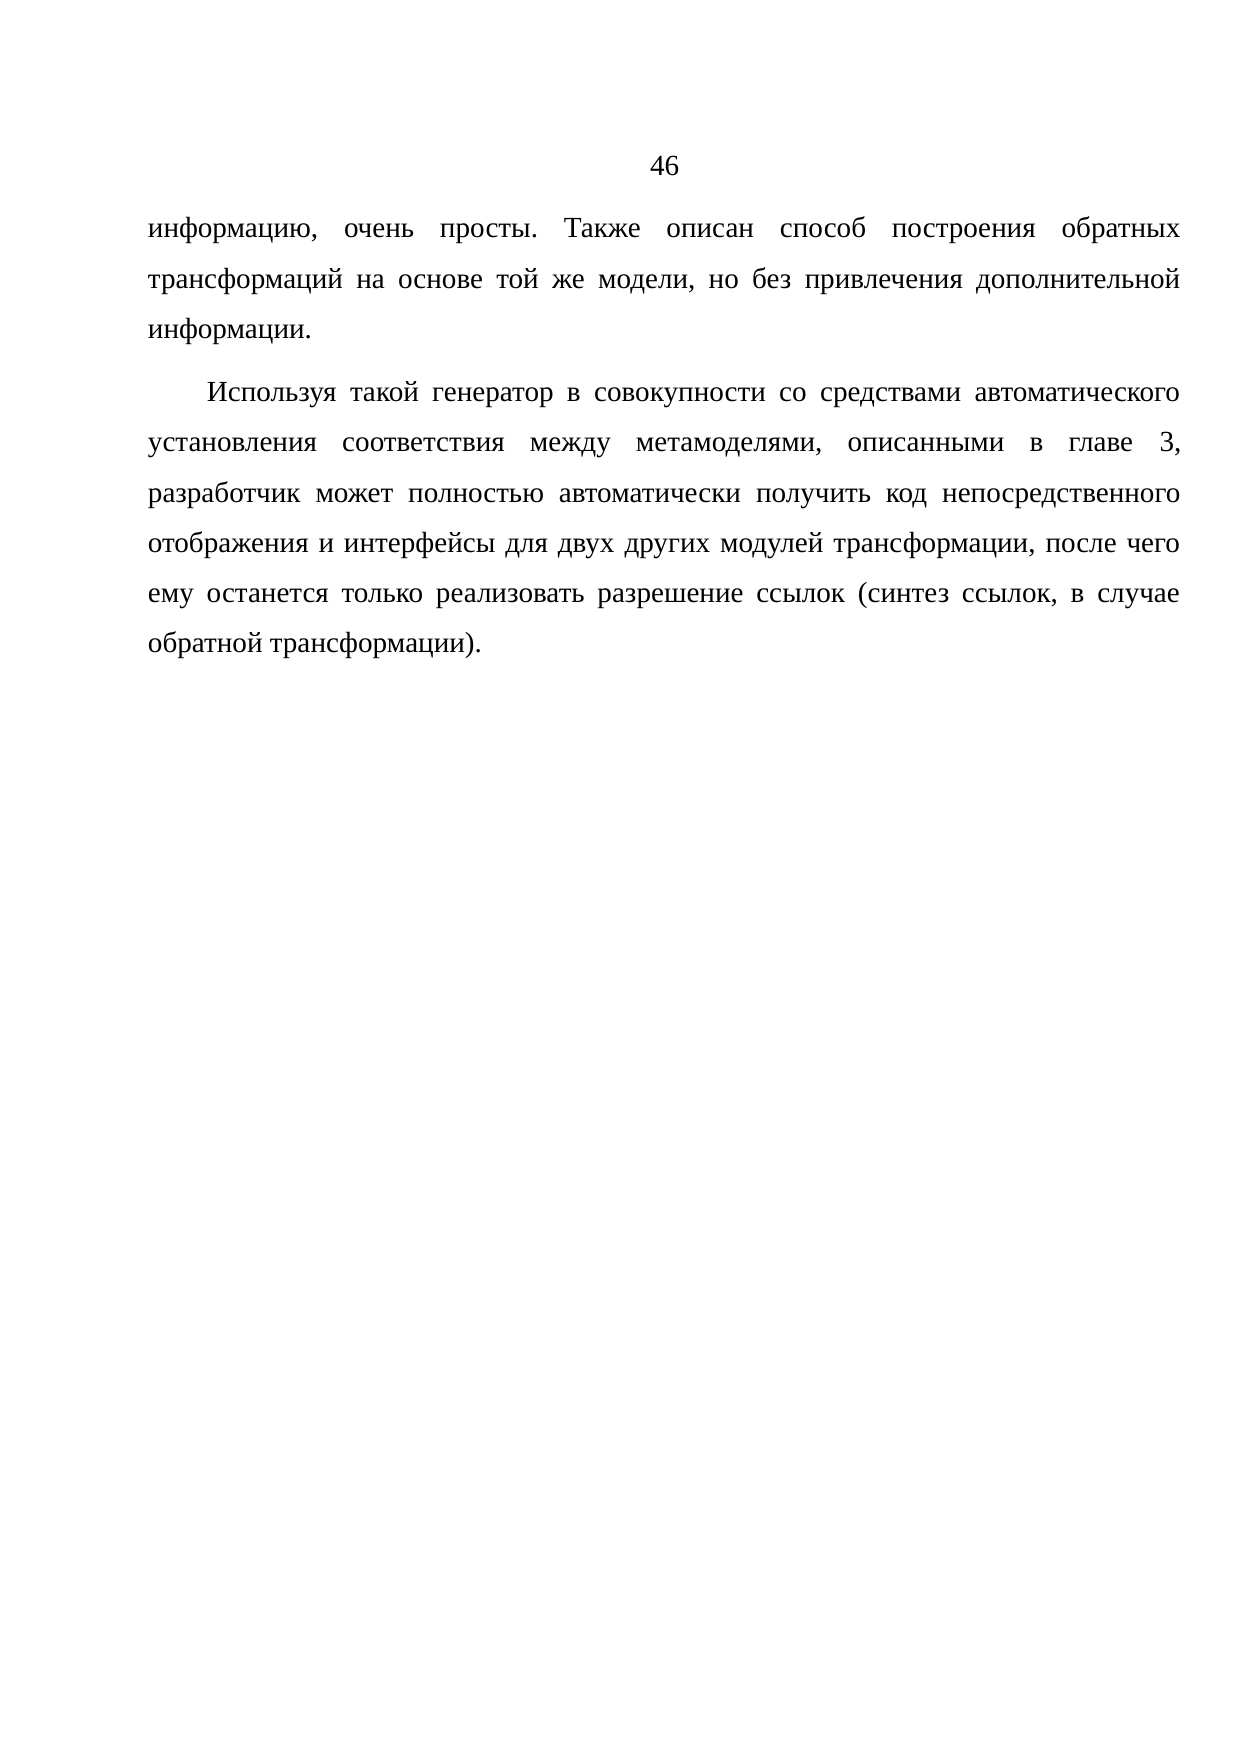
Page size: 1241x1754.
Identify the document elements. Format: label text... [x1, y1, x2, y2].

text Используя такой генератор в совокупности со средствами автоматического установления соответствия между метамоделями, описанными в главе 3, разработчик может полностью автоматически получить код непосредственного отображения и интерфейсы для двух других модулей трансформации, после чего ему останется только реализовать разрешение ссылок (синтез ссылок, в случае обратной трансформации). [148, 374, 1181, 659]
text информацию, очень просты. Также описан способ построения обратных трансформаций на основе той же модели, но без привлечения дополнительной информации. [148, 211, 1181, 345]
